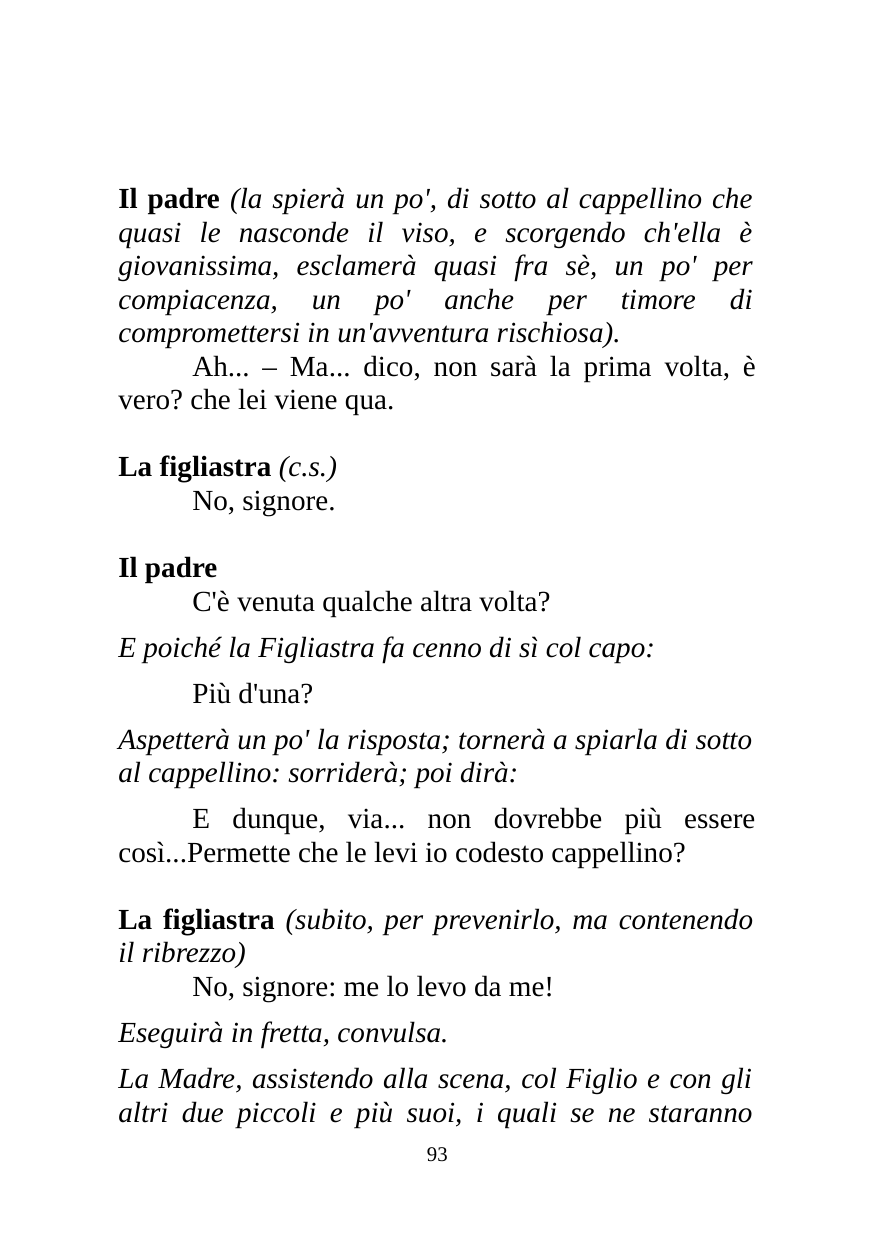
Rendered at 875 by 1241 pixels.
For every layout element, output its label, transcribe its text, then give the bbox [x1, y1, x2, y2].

text Eseguirà in fretta, convulsa. [118, 1015, 756, 1049]
text E poiché la Figliastra fa cenno di sì col capo: [118, 630, 756, 663]
text La Madre, assistendo alla scena, col Figlio e con gli altri due piccoli e più suoi, i quali se ne staranno [118, 1061, 756, 1128]
text No, signore: me lo levo da me! [118, 969, 756, 1003]
text No, signore. [118, 483, 756, 517]
text Il padre (la spierà un po', di sotto al cappellino che quasi le nasconde il viso, e scorgendo ch'ella è giovanissima, esclamerà quasi fra sè, un po' per compiacenza, un po' anche per timore di compromettersi in un'avventura rischiosa). [118, 181, 756, 349]
text La figliastra (subito, per prevenirlo, ma contenendo il ribrezzo) [118, 902, 756, 969]
text Più d'una? [118, 676, 756, 709]
text La figliastra (c.s.) [118, 449, 756, 483]
text Aspetterà un po' la risposta; tornerà a spiarla di sotto al cappellino: sorriderà; poi dirà: [118, 722, 756, 789]
text Il padre [118, 550, 756, 584]
text E dunque, via... non dovrebbe più essere così...Permette che le levi io codesto cappellino? [118, 801, 756, 868]
text Ah... – Ma... dico, non sarà la prima volta, è vero? che lei viene qua. [118, 349, 756, 416]
text C'è venuta qualche altra volta? [118, 584, 756, 617]
